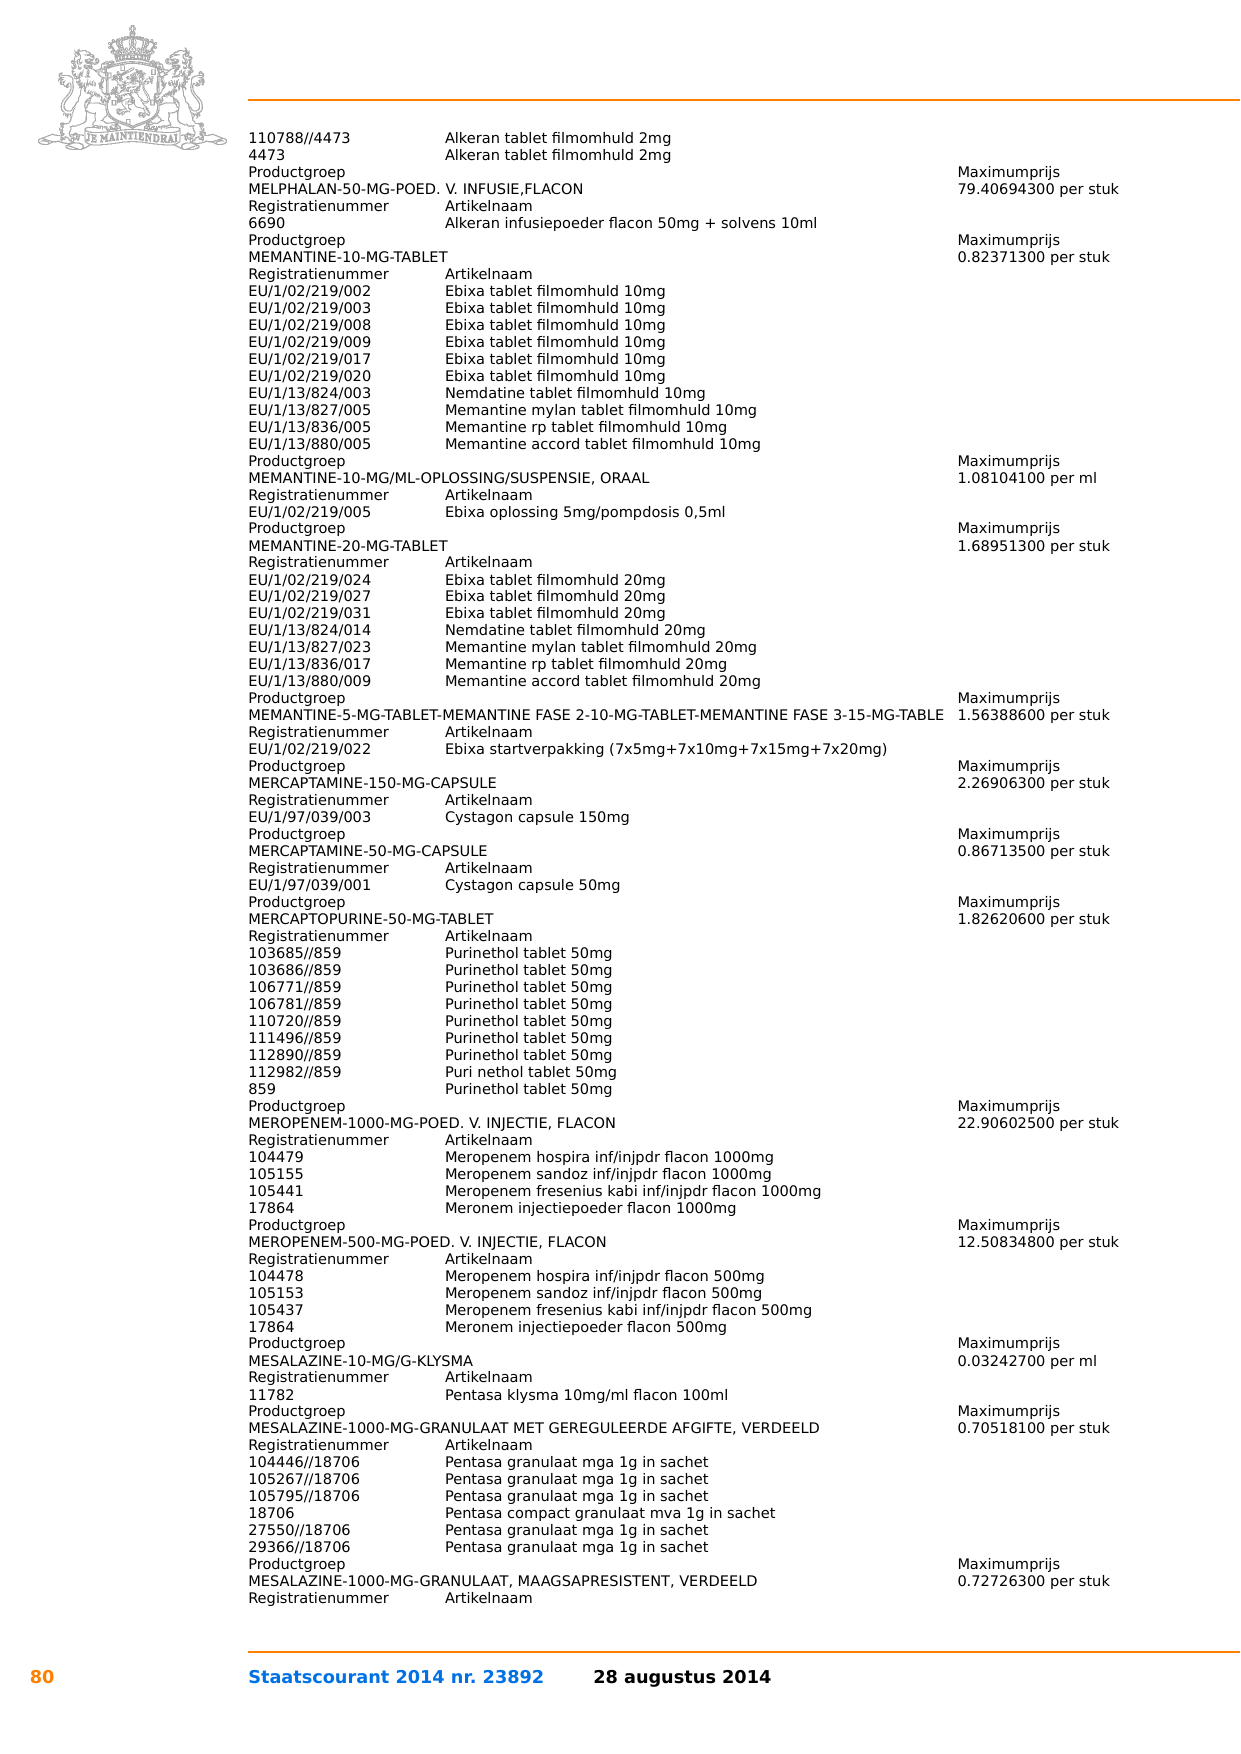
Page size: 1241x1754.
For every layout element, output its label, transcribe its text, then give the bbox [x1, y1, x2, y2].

table_cell Ebixa tablet filmomhuld 10mg [439, 351, 951, 368]
table_cell Artikelnaam [439, 1251, 951, 1267]
table_cell Registratienummer [248, 1590, 439, 1607]
table_cell [951, 130, 1163, 147]
table_cell [951, 724, 1163, 741]
table_cell Ebixa tablet filmomhuld 10mg [439, 283, 951, 300]
table_cell Purinethol tablet 50mg [439, 1047, 951, 1064]
table_cell [439, 758, 951, 775]
table_cell 105155 [248, 1166, 439, 1183]
table_cell [951, 266, 1163, 283]
table_cell Productgroep [248, 1335, 439, 1352]
table_cell [951, 1030, 1163, 1047]
table_cell EU/1/02/219/005 [248, 504, 439, 520]
table_cell [951, 571, 1163, 588]
table_cell 859 [248, 1081, 439, 1098]
table_cell [951, 1268, 1163, 1284]
table_cell 112982//859 [248, 1064, 439, 1081]
table_cell Ebixa tablet filmomhuld 10mg [439, 300, 951, 317]
table_cell Maximumprijs [951, 453, 1163, 469]
table_cell Artikelnaam [439, 724, 951, 741]
table_cell Ebixa tablet filmomhuld 20mg [439, 588, 951, 605]
table_cell Alkeran tablet filmomhuld 2mg [439, 147, 951, 164]
table_cell Ebixa oplossing 5mg/pompdosis 0,5ml [439, 504, 951, 520]
table_cell [951, 673, 1163, 690]
table_cell [951, 1369, 1163, 1386]
table_cell 104478 [248, 1268, 439, 1284]
table_cell 105153 [248, 1285, 439, 1301]
table_cell [951, 1590, 1163, 1607]
table_cell MEMANTINE-20-MG-TABLET [248, 538, 951, 554]
table_cell [951, 656, 1163, 673]
table_cell EU/1/13/880/009 [248, 673, 439, 690]
table_cell [951, 486, 1163, 503]
table_cell [951, 147, 1163, 164]
table_cell Meropenem hospira inf/injpdr flacon 500mg [439, 1268, 951, 1284]
table_cell [951, 385, 1163, 402]
table_cell MERCAPTAMINE-150-MG-CAPSULE [248, 775, 951, 792]
table_cell [951, 436, 1163, 452]
table_cell [951, 1200, 1163, 1217]
table_cell [439, 826, 951, 843]
table_cell 1.56388600 per stuk [951, 707, 1163, 724]
table_cell [951, 198, 1163, 215]
table_cell Pentasa klysma 10mg/ml flacon 100ml [439, 1386, 951, 1403]
table_cell 11782 [248, 1386, 439, 1403]
table_cell [951, 1183, 1163, 1199]
table_cell Ebixa tablet filmomhuld 20mg [439, 605, 951, 622]
table_cell Ebixa tablet filmomhuld 20mg [439, 571, 951, 588]
table_cell 0.03242700 per ml [951, 1353, 1163, 1369]
table_cell [951, 504, 1163, 520]
table_cell Productgroep [248, 1217, 439, 1233]
table_cell [951, 1285, 1163, 1301]
table_cell Memantine mylan tablet filmomhuld 10mg [439, 402, 951, 418]
table_cell EU/1/13/880/005 [248, 436, 439, 452]
table_cell Artikelnaam [439, 486, 951, 503]
table_cell EU/1/97/039/001 [248, 877, 439, 894]
table_cell EU/1/02/219/008 [248, 317, 439, 334]
table_cell Cystagon capsule 150mg [439, 809, 951, 826]
table_cell 105441 [248, 1183, 439, 1199]
table_cell Maximumprijs [951, 690, 1163, 707]
table_cell Maximumprijs [951, 826, 1163, 843]
table_cell [439, 164, 951, 181]
table_cell [951, 334, 1163, 351]
table_cell Puri nethol tablet 50mg [439, 1064, 951, 1081]
table_cell [439, 232, 951, 249]
table_cell [951, 741, 1163, 758]
table_cell Ebixa tablet filmomhuld 10mg [439, 317, 951, 334]
table_cell Registratienummer [248, 198, 439, 215]
table_cell [951, 317, 1163, 334]
table_cell EU/1/13/836/017 [248, 656, 439, 673]
table_cell 1.82620600 per stuk [951, 911, 1163, 928]
table_cell Registratienummer [248, 928, 439, 945]
table_cell MEMANTINE-10-MG/ML-OPLOSSING/SUSPENSIE, ORAAL [248, 470, 951, 486]
table_cell Pentasa granulaat mga 1g in sachet [439, 1454, 951, 1471]
table_cell MEMANTINE-10-MG-TABLET [248, 249, 951, 266]
table_cell Maximumprijs [951, 1403, 1163, 1420]
table_cell [951, 605, 1163, 622]
table_cell [951, 402, 1163, 418]
table_cell Maximumprijs [951, 520, 1163, 537]
table_cell [439, 520, 951, 537]
table_cell [951, 1522, 1163, 1539]
table_cell 103686//859 [248, 962, 439, 979]
table_cell Maximumprijs [951, 164, 1163, 181]
table_cell Productgroep [248, 1556, 439, 1573]
table_cell MERCAPTAMINE-50-MG-CAPSULE [248, 843, 951, 860]
table_cell 0.82371300 per stuk [951, 249, 1163, 266]
table_cell [951, 1081, 1163, 1098]
table_cell Productgroep [248, 690, 439, 707]
table_cell EU/1/02/219/020 [248, 368, 439, 384]
table_cell Maximumprijs [951, 1335, 1163, 1352]
table_cell Productgroep [248, 826, 439, 843]
table_cell 104446//18706 [248, 1454, 439, 1471]
table_cell 105267//18706 [248, 1471, 439, 1488]
table_cell [951, 928, 1163, 945]
table_cell [951, 588, 1163, 605]
table_cell [951, 554, 1163, 571]
table_cell [951, 1471, 1163, 1488]
table_cell [951, 1437, 1163, 1454]
table_cell Memantine rp tablet filmomhuld 10mg [439, 419, 951, 436]
table_cell 4473 [248, 147, 439, 164]
table_cell 105437 [248, 1301, 439, 1318]
table_cell 105795//18706 [248, 1488, 439, 1505]
table_cell EU/1/13/824/014 [248, 622, 439, 639]
table_cell MERCAPTOPURINE-50-MG-TABLET [248, 911, 951, 928]
table_cell 22.90602500 per stuk [951, 1115, 1163, 1132]
table_cell [951, 1505, 1163, 1522]
table_cell [951, 1132, 1163, 1149]
table_cell 0.72726300 per stuk [951, 1573, 1163, 1590]
table_cell Artikelnaam [439, 928, 951, 945]
table_cell Registratienummer [248, 1251, 439, 1267]
table_cell EU/1/02/219/002 [248, 283, 439, 300]
table_cell Productgroep [248, 164, 439, 181]
table_cell Alkeran infusiepoeder flacon 50mg + solvens 10ml [439, 215, 951, 232]
table_cell 6690 [248, 215, 439, 232]
table_cell 1.08104100 per ml [951, 470, 1163, 486]
table_cell MEROPENEM-1000-MG-POED. V. INJECTIE, FLACON [248, 1115, 951, 1132]
table_cell Productgroep [248, 520, 439, 537]
table_cell Artikelnaam [439, 554, 951, 571]
table_cell Maximumprijs [951, 1098, 1163, 1115]
table_cell 27550//18706 [248, 1522, 439, 1539]
table_cell EU/1/13/827/023 [248, 639, 439, 656]
table_cell [951, 419, 1163, 436]
table_cell [951, 1386, 1163, 1403]
table_cell Artikelnaam [439, 792, 951, 809]
table_cell 110788//4473 [248, 130, 439, 147]
table_cell 79.40694300 per stuk [951, 181, 1163, 198]
table_cell Ebixa tablet filmomhuld 10mg [439, 334, 951, 351]
table_cell Pentasa compact granulaat mva 1g in sachet [439, 1505, 951, 1522]
table_cell [951, 1064, 1163, 1081]
table_cell Artikelnaam [439, 1590, 951, 1607]
table_cell MESALAZINE-1000-MG-GRANULAAT MET GEREGULEERDE AFGIFTE, VERDEELD [248, 1420, 951, 1437]
table_cell 2.26906300 per stuk [951, 775, 1163, 792]
table_cell Productgroep [248, 1098, 439, 1115]
table_cell [439, 1217, 951, 1233]
table_cell EU/1/13/836/005 [248, 419, 439, 436]
table_cell [439, 894, 951, 911]
table_cell 18706 [248, 1505, 439, 1522]
table_cell Productgroep [248, 232, 439, 249]
table_cell 0.70518100 per stuk [951, 1420, 1163, 1437]
table_cell [439, 690, 951, 707]
table_cell EU/1/02/219/022 [248, 741, 439, 758]
table_cell MESALAZINE-1000-MG-GRANULAAT, MAAGSAPRESISTENT, VERDEELD [248, 1573, 951, 1590]
table_cell Registratienummer [248, 554, 439, 571]
table_cell [951, 1013, 1163, 1030]
table_cell [951, 622, 1163, 639]
table_cell [951, 1301, 1163, 1318]
table_cell Pentasa granulaat mga 1g in sachet [439, 1471, 951, 1488]
table_cell 111496//859 [248, 1030, 439, 1047]
table_cell EU/1/02/219/031 [248, 605, 439, 622]
table_cell Maximumprijs [951, 894, 1163, 911]
table_cell [439, 453, 951, 469]
table_cell Maximumprijs [951, 758, 1163, 775]
table_cell Purinethol tablet 50mg [439, 945, 951, 962]
table_cell Productgroep [248, 453, 439, 469]
table_cell 0.86713500 per stuk [951, 843, 1163, 860]
table_cell Meropenem sandoz inf/injpdr flacon 1000mg [439, 1166, 951, 1183]
table_cell Purinethol tablet 50mg [439, 1013, 951, 1030]
table_cell Memantine accord tablet filmomhuld 20mg [439, 673, 951, 690]
table_cell [951, 979, 1163, 996]
table_cell Purinethol tablet 50mg [439, 1030, 951, 1047]
table_cell [951, 1047, 1163, 1064]
table_cell Meronem injectiepoeder flacon 500mg [439, 1319, 951, 1335]
table_cell [951, 945, 1163, 962]
table_cell [951, 877, 1163, 894]
table_cell Artikelnaam [439, 1437, 951, 1454]
table_cell Maximumprijs [951, 232, 1163, 249]
table_cell Memantine rp tablet filmomhuld 20mg [439, 656, 951, 673]
table_cell Registratienummer [248, 724, 439, 741]
table_cell [951, 639, 1163, 656]
table_cell [951, 1149, 1163, 1166]
table_cell MELPHALAN-50-MG-POED. V. INFUSIE,FLACON [248, 181, 951, 198]
table_cell 103685//859 [248, 945, 439, 962]
table_cell [951, 962, 1163, 979]
table_cell [951, 300, 1163, 317]
table_cell MEMANTINE-5-MG-TABLET-MEMANTINE FASE 2-10-MG-TABLET-MEMANTINE FASE 3-15-MG-TABLE [248, 707, 951, 724]
table_cell [951, 283, 1163, 300]
table_cell [951, 1454, 1163, 1471]
table_cell Purinethol tablet 50mg [439, 996, 951, 1013]
table_cell 112890//859 [248, 1047, 439, 1064]
table_cell Nemdatine tablet filmomhuld 20mg [439, 622, 951, 639]
table_cell [439, 1335, 951, 1352]
table_cell Registratienummer [248, 1437, 439, 1454]
table_cell EU/1/13/824/003 [248, 385, 439, 402]
table_cell Meropenem fresenius kabi inf/injpdr flacon 500mg [439, 1301, 951, 1318]
table_cell 110720//859 [248, 1013, 439, 1030]
table_cell Nemdatine tablet filmomhuld 10mg [439, 385, 951, 402]
table_cell Artikelnaam [439, 1369, 951, 1386]
table_cell [951, 1251, 1163, 1267]
table_cell [439, 1403, 951, 1420]
table_cell 1.68951300 per stuk [951, 538, 1163, 554]
table_cell Productgroep [248, 1403, 439, 1420]
table_cell 104479 [248, 1149, 439, 1166]
table_cell Meropenem fresenius kabi inf/injpdr flacon 1000mg [439, 1183, 951, 1199]
table_cell Memantine mylan tablet filmomhuld 20mg [439, 639, 951, 656]
table_cell EU/1/02/219/003 [248, 300, 439, 317]
table_cell Artikelnaam [439, 266, 951, 283]
table_cell Registratienummer [248, 860, 439, 877]
table_cell Registratienummer [248, 792, 439, 809]
table_cell EU/1/02/219/027 [248, 588, 439, 605]
table_cell MEROPENEM-500-MG-POED. V. INJECTIE, FLACON [248, 1234, 951, 1251]
table_cell Maximumprijs [951, 1556, 1163, 1573]
table_cell [951, 1166, 1163, 1183]
table_cell Productgroep [248, 894, 439, 911]
table_cell Artikelnaam [439, 1132, 951, 1149]
table_cell EU/1/02/219/017 [248, 351, 439, 368]
table_cell [951, 809, 1163, 826]
table_cell Ebixa startverpakking (7x5mg+7x10mg+7x15mg+7x20mg) [439, 741, 951, 758]
table_cell [439, 1098, 951, 1115]
table_cell Productgroep [248, 758, 439, 775]
table_cell Registratienummer [248, 266, 439, 283]
table_cell Meronem injectiepoeder flacon 1000mg [439, 1200, 951, 1217]
table_cell [439, 1556, 951, 1573]
table_cell 17864 [248, 1200, 439, 1217]
table_cell Pentasa granulaat mga 1g in sachet [439, 1488, 951, 1505]
table_cell [951, 860, 1163, 877]
table_cell Alkeran tablet filmomhuld 2mg [439, 130, 951, 147]
table_cell [951, 1488, 1163, 1505]
table_cell Pentasa granulaat mga 1g in sachet [439, 1522, 951, 1539]
table_cell Memantine accord tablet filmomhuld 10mg [439, 436, 951, 452]
table_cell Registratienummer [248, 486, 439, 503]
table_cell Maximumprijs [951, 1217, 1163, 1233]
picture [38, 25, 227, 150]
table_cell [951, 215, 1163, 232]
table_cell 29366//18706 [248, 1539, 439, 1556]
table_cell 106781//859 [248, 996, 439, 1013]
table_cell [951, 1319, 1163, 1335]
table_cell Purinethol tablet 50mg [439, 1081, 951, 1098]
table_cell Cystagon capsule 50mg [439, 877, 951, 894]
table_cell Artikelnaam [439, 198, 951, 215]
table_cell Registratienummer [248, 1369, 439, 1386]
table_cell EU/1/97/039/003 [248, 809, 439, 826]
table_cell Ebixa tablet filmomhuld 10mg [439, 368, 951, 384]
table_cell 12.50834800 per stuk [951, 1234, 1163, 1251]
table_cell Artikelnaam [439, 860, 951, 877]
table_cell MESALAZINE-10-MG/G-KLYSMA [248, 1353, 951, 1369]
table_cell 17864 [248, 1319, 439, 1335]
table_cell [951, 996, 1163, 1013]
table_cell [951, 368, 1163, 384]
table_cell Purinethol tablet 50mg [439, 979, 951, 996]
table_cell Meropenem sandoz inf/injpdr flacon 500mg [439, 1285, 951, 1301]
table_cell [951, 1539, 1163, 1556]
table_cell Meropenem hospira inf/injpdr flacon 1000mg [439, 1149, 951, 1166]
table_cell [951, 351, 1163, 368]
table_cell EU/1/02/219/024 [248, 571, 439, 588]
table_cell Purinethol tablet 50mg [439, 962, 951, 979]
table_cell EU/1/02/219/009 [248, 334, 439, 351]
table_cell Registratienummer [248, 1132, 439, 1149]
table_cell Pentasa granulaat mga 1g in sachet [439, 1539, 951, 1556]
table_cell [951, 792, 1163, 809]
table_cell EU/1/13/827/005 [248, 402, 439, 418]
table_cell 106771//859 [248, 979, 439, 996]
